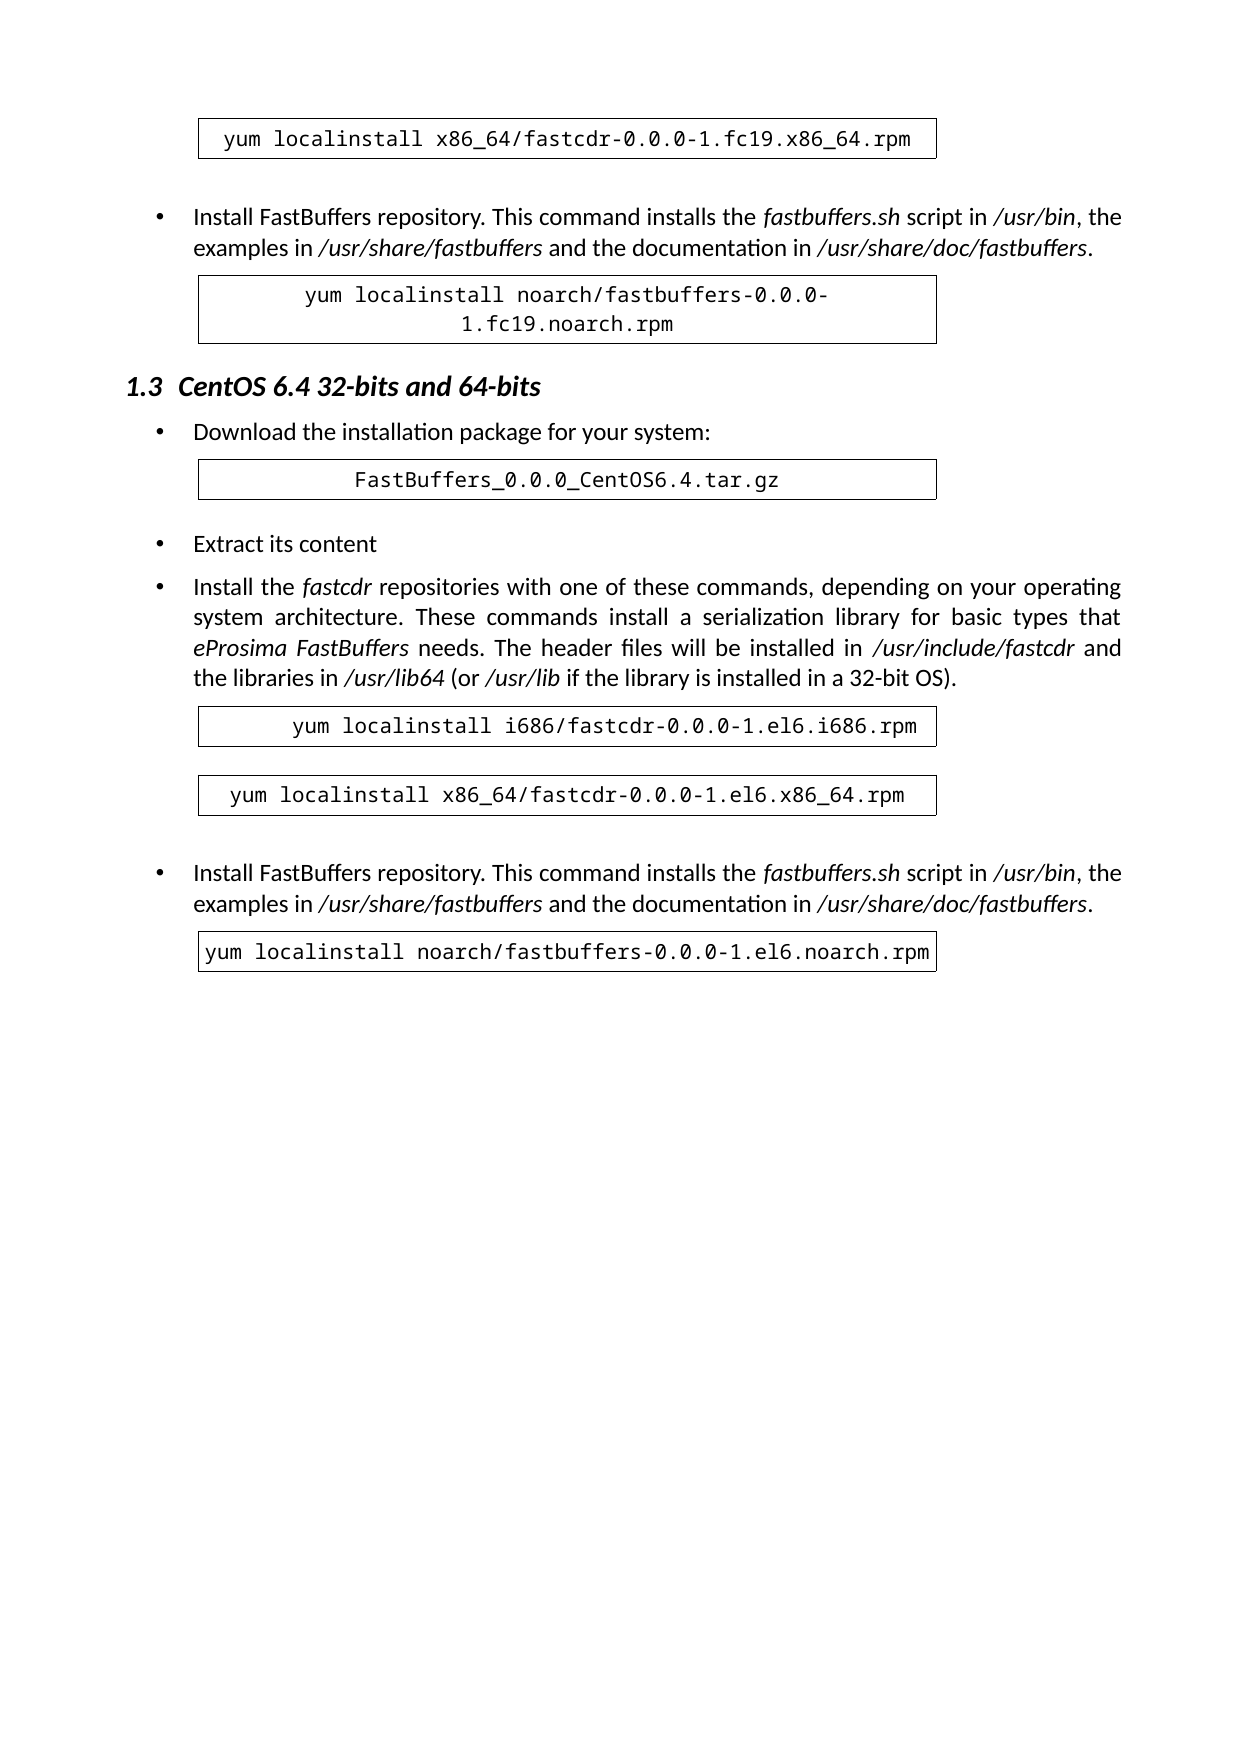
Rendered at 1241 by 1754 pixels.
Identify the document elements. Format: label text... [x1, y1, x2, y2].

table_header yum localinstall x86_64/fastcdr-0.0.0-1.el6.x86_64.rpm [199, 776, 936, 814]
list Download the installation package for your system: [156, 416, 1122, 447]
table_header FastBuffers_0.0.0_CentOS6.4.tar.gz [199, 460, 936, 499]
table_header yum localinstall noarch/fastbuffers-0.0.0-1.fc19.noarch.rpm [199, 276, 936, 343]
table_header yum localinstall noarch/fastbuffers-0.0.0-1.el6.noarch.rpm [199, 932, 936, 971]
table_header yum localinstall i686/fastcdr-0.0.0-1.el6.i686.rpm [199, 707, 936, 746]
list Install FastBuffers repository. This command installs the fastbuffers.sh script in /usr/bin, the examples in /usr/share/fastbuffers and the documentation in /usr/share/doc/fastbuffers. [156, 858, 1122, 919]
list Install the fastcdr repositories with one of these commands, depending on your operating system architecture. These commands install a serialization library for basic types that eProsima FastBuffers needs. The header files will be installed in /usr/include/fastcdr and the libraries in /usr/lib64 (or /usr/lib if the library is installed in a 32-bit OS). [156, 571, 1122, 693]
list Extract its content [156, 528, 1122, 558]
list Install FastBuffers repository. This command installs the fastbuffers.sh script in /usr/bin, the examples in /usr/share/fastbuffers and the documentation in /usr/share/doc/fastbuffers. [156, 201, 1122, 262]
table_header yum localinstall x86_64/fastcdr-0.0.0-1.fc19.x86_64.rpm [199, 119, 936, 158]
subtitle CentOS 6.4 32-bits and 64-bits [118, 368, 1122, 404]
